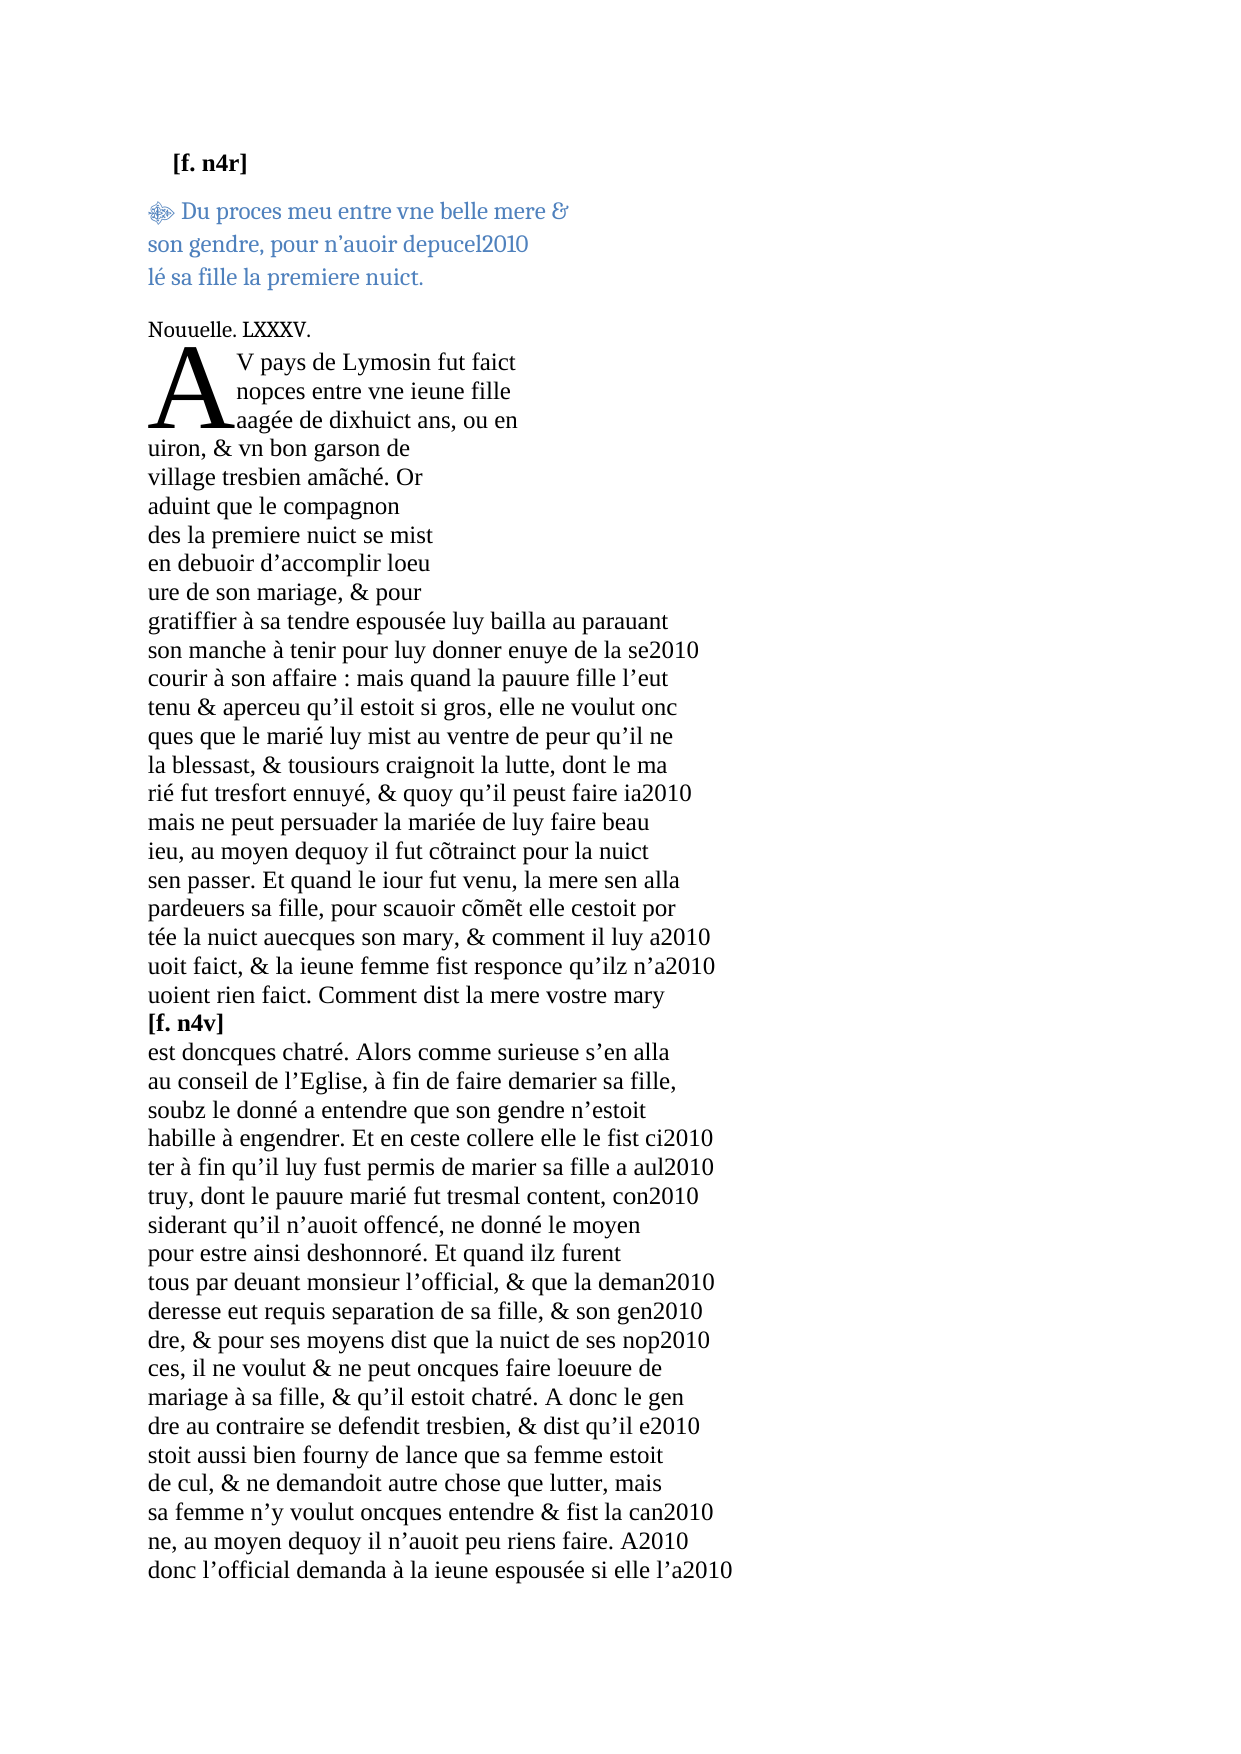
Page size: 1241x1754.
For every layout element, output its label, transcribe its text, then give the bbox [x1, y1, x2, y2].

subtitle ❧ Du proces meu entre vne belle mere & son gendre, pour n’auoir depucel2010 lé sa fille la premiere nuict. [148, 197, 1093, 292]
text [f. n4r] [148, 148, 1093, 176]
text AV pays de Lymosin fut faict nopces entre vne ieune fille aagée de dixhuict ans, ou en uiron, & vn bon garson de village tresbien amãché. Or aduint que le compagnon des la premiere nuict se mist en debuoir d’accomplir loeu ure de son mariage, & pour gratiffier à sa tendre espousée luy bailla au parauant son manche à tenir pour luy donner enuye de la se2010 courir à son affaire : mais quand la pauure fille l’eut tenu & aperceu qu’il estoit si gros, elle ne voulut onc ques que le marié luy mist au ventre de peur qu’il ne la blessast, & tousiours craignoit la lutte, dont le ma rié fut tresfort ennuyé, & quoy qu’il peust faire ia2010 mais ne peut persuader la mariée de luy faire beau ieu, au moyen dequoy il fut cõtrainct pour la nuict sen passer. Et quand le iour fut venu, la mere sen alla pardeuers sa fille, pour scauoir cõmẽt elle cestoit por tée la nuict auecques son mary, & comment il luy a2010 uoit faict, & la ieune femme fist responce qu’ilz n’a2010 uoient rien faict. Comment dist la mere vostre mary [f. n4v] est doncques chatré. Alors comme surieuse s’en alla au conseil de l’Eglise, à fin de faire demarier sa fille, soubz le donné a entendre que son gendre n’estoit habille à engendrer. Et en ceste collere elle le fist ci2010 ter à fin qu’il luy fust permis de marier sa fille a aul2010 truy, dont le pauure marié fut tresmal content, con2010 siderant qu’il n’auoit offencé, ne donné le moyen pour estre ainsi deshonnoré. Et quand ilz furent tous par deuant monsieur l’official, & que la deman2010 deresse eut requis separation de sa fille, & son gen2010 dre, & pour ses moyens dist que la nuict de ses nop2010 ces, il ne voulut & ne peut oncques faire loeuure de mariage à sa fille, & qu’il estoit chatré. A donc le gen dre au contraire se defendit tresbien, & dist qu’il e2010 stoit aussi bien fourny de lance que sa femme estoit de cul, & ne demandoit autre chose que lutter, mais sa femme n’y voulut oncques entendre & fist la can2010 ne, au moyen dequoy il n’auoit peu riens faire. A2010 donc l’official demanda à la ieune espousée si elle l’a2010 [148, 347, 1093, 1583]
subtitle Nouuelle. LXXXV. [148, 317, 1093, 343]
